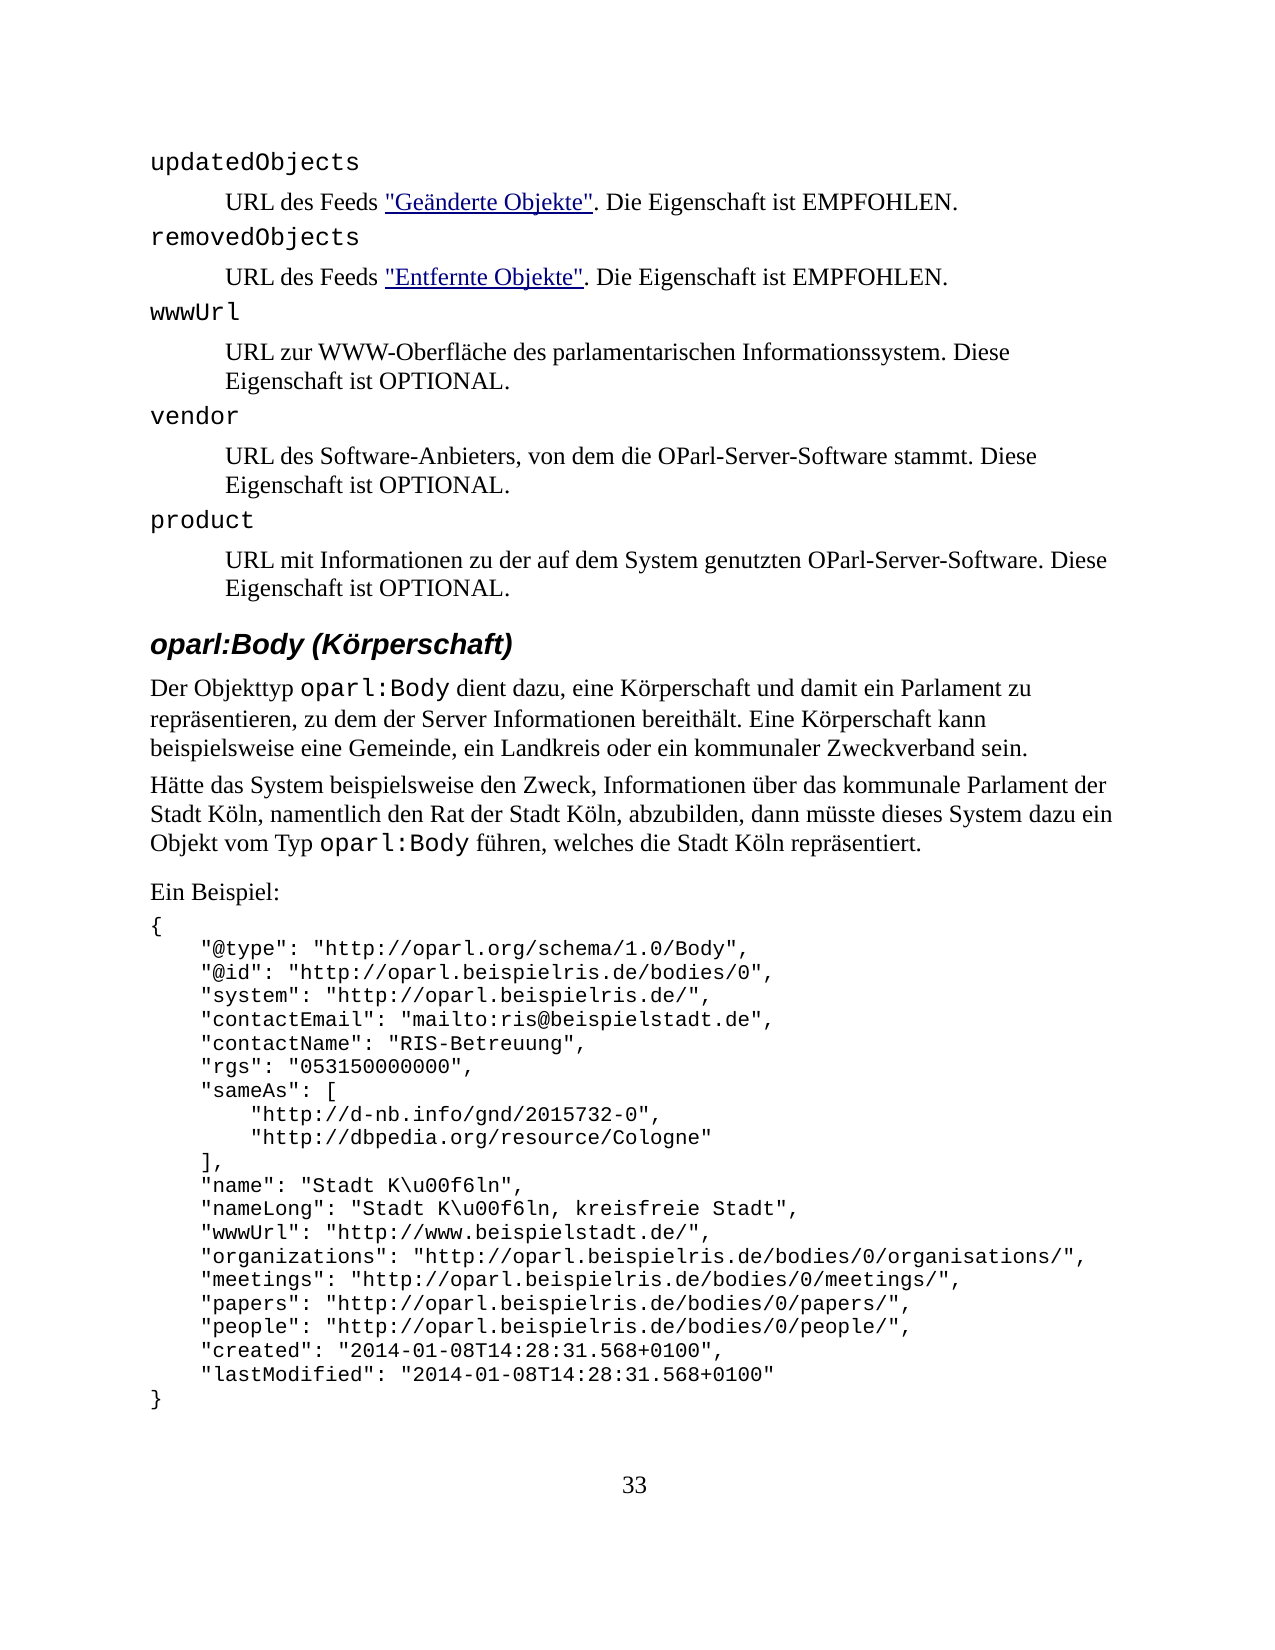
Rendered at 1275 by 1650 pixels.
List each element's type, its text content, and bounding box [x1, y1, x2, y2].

text URL des Feeds "Entfernte Objekte". Die Eigenschaft ist EMPFOHLEN. [225, 262, 1125, 291]
text "http://d-nb.info/gnd/2015732-0", [150, 1104, 1125, 1127]
text "contactEmail": "mailto:ris@beispielstadt.de", [150, 1009, 1125, 1033]
text Ein Beispiel: [150, 877, 1125, 906]
text vendor [150, 404, 1125, 432]
text "system": "http://oparl.beispielris.de/", [150, 986, 1125, 1009]
text URL des Software-Anbieters, von dem die OParl-Server-Software stammt. Diese Eigenschaft ist OPTIONAL. [225, 441, 1125, 498]
text "nameLong": "Stadt K\u00f6ln, kreisfreie Stadt", [150, 1198, 1125, 1222]
text updatedObjects [150, 150, 1125, 178]
text "wwwUrl": "http://www.beispielstadt.de/", [150, 1222, 1125, 1246]
text Hätte das System beispielsweise den Zweck, Informationen über das kommunale Parlament der Stadt Köln, namentlich den Rat der Stadt Köln, abzubilden, dann müsste dieses System dazu ein Objekt vom Typ oparl:Body führen, welches die Stadt Köln repräsentiert. [150, 771, 1125, 859]
text "lastModified": "2014-01-08T14:28:31.568+0100" [150, 1364, 1125, 1387]
text "organizations": "http://oparl.beispielris.de/bodies/0/organisations/", [150, 1246, 1125, 1269]
text "created": "2014-01-08T14:28:31.568+0100", [150, 1340, 1125, 1364]
text "contactName": "RIS-Betreuung", [150, 1033, 1125, 1056]
text "@type": "http://oparl.org/schema/1.0/Body", [150, 938, 1125, 962]
text "name": "Stadt K\u00f6ln", [150, 1175, 1125, 1198]
text wwwUrl [150, 300, 1125, 328]
text Der Objekttyp oparl:Body dient dazu, eine Körperschaft und damit ein Parlament zu repräsentieren, zu dem der Server Informationen bereithält. Eine Körperschaft kann beispielsweise eine Gemeinde, ein Landkreis oder ein kommunaler Zweckverband sein. [150, 673, 1125, 762]
text URL zur WWW-Oberfläche des parlamentarischen Informationssystem. Diese Eigenschaft ist OPTIONAL. [225, 337, 1125, 395]
text "@id": "http://oparl.beispielris.de/bodies/0", [150, 962, 1125, 986]
text URL mit Informationen zu der auf dem System genutzten OParl-Server-Software. Diese Eigenschaft ist OPTIONAL. [225, 545, 1125, 602]
text "http://dbpedia.org/resource/Cologne" [150, 1127, 1125, 1151]
text "people": "http://oparl.beispielris.de/bodies/0/people/", [150, 1317, 1125, 1340]
text } [150, 1387, 1125, 1411]
text removedObjects [150, 225, 1125, 253]
text "rgs": "053150000000", [150, 1056, 1125, 1080]
text "meetings": "http://oparl.beispielris.de/bodies/0/meetings/", [150, 1269, 1125, 1293]
text URL des Feeds "Geänderte Objekte". Die Eigenschaft ist EMPFOHLEN. [225, 187, 1125, 216]
text ], [150, 1151, 1125, 1175]
text product [150, 507, 1125, 536]
subtitle oparl:Body (Körperschaft) [150, 627, 1125, 661]
text { [150, 914, 1125, 938]
text "sameAs": [ [150, 1080, 1125, 1104]
text "papers": "http://oparl.beispielris.de/bodies/0/papers/", [150, 1293, 1125, 1317]
